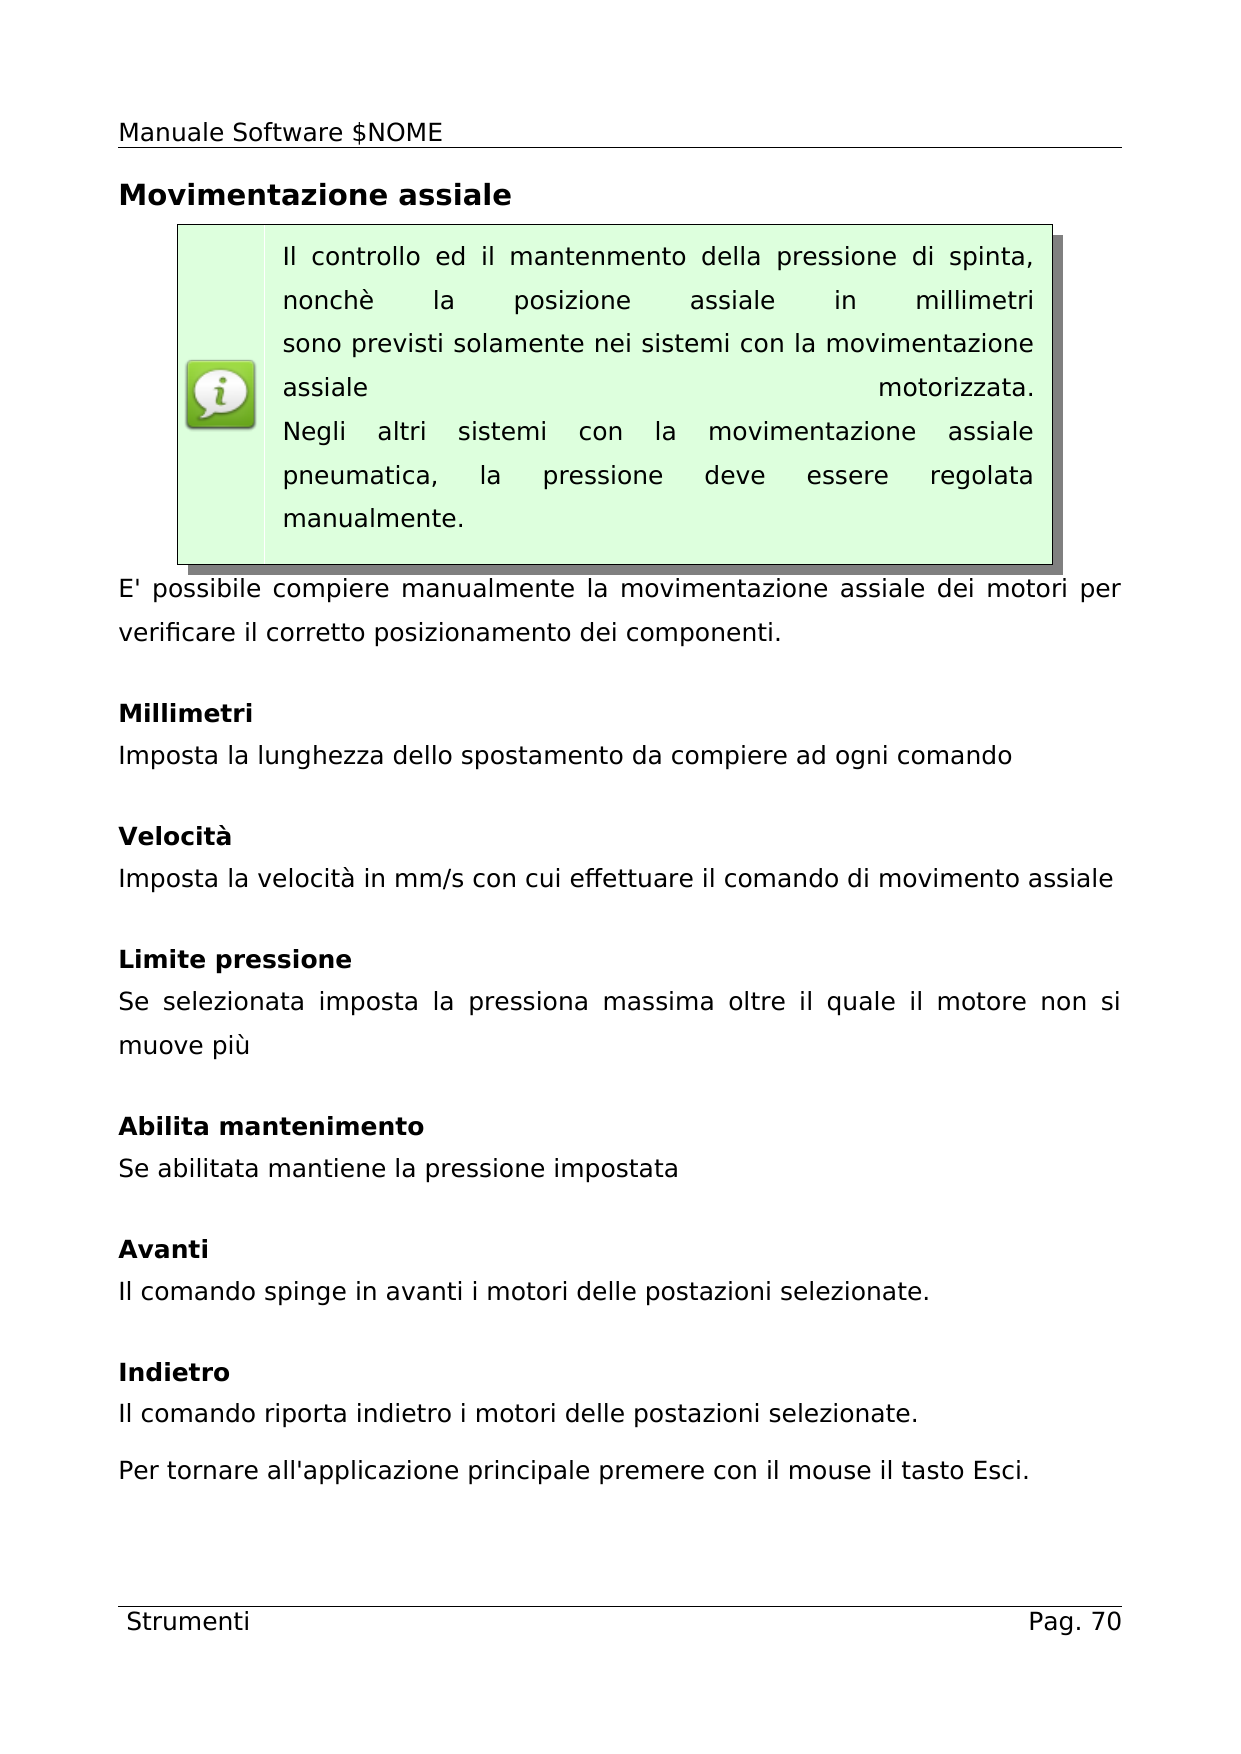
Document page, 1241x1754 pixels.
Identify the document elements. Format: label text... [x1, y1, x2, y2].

text Se selezionata imposta la pressiona massima oltre il quale il motore non si muove più [118, 987, 1122, 1060]
subtitle Movimentazione assiale [118, 178, 1122, 212]
text Imposta la velocità in mm/s con cui effettuare il comando di movimento assiale [118, 864, 1122, 893]
text Se abilitata mantiene la pressione impostata [118, 1154, 1122, 1183]
subtitle Limite pressione [118, 946, 1122, 975]
text Per tornare all'applicazione principale premere con il mouse il tasto Esci. [118, 1456, 1122, 1485]
subtitle Velocità [118, 823, 1122, 852]
text Imposta la lunghezza dello spostamento da compiere ad ogni comando [118, 741, 1122, 771]
table_header [178, 225, 264, 564]
subtitle Indietro [118, 1358, 1122, 1387]
text Il comando spinge in avanti i motori delle postazioni selezionate. [118, 1277, 1122, 1306]
subtitle Millimetri [118, 700, 1122, 729]
text E' possibile compiere manualmente la movimentazione assiale dei motori per verificare il corretto posizionamento dei componenti. [118, 575, 1122, 648]
text Il comando riporta indietro i motori delle postazioni selezionate. [118, 1400, 1122, 1429]
subtitle Abilita mantenimento [118, 1112, 1122, 1141]
picture [183, 356, 259, 432]
table_header Il controllo ed il mantenmento della pressione di spinta, nonchè la posizione assiale in millimetri sono previsti solamente nei sistemi con la movimentazione assiale motorizzata. Negli altri sistemi con la movimentazione assiale pneumatica, la pressione deve essere regolata manualmente. [265, 225, 1052, 564]
subtitle Avanti [118, 1235, 1122, 1264]
